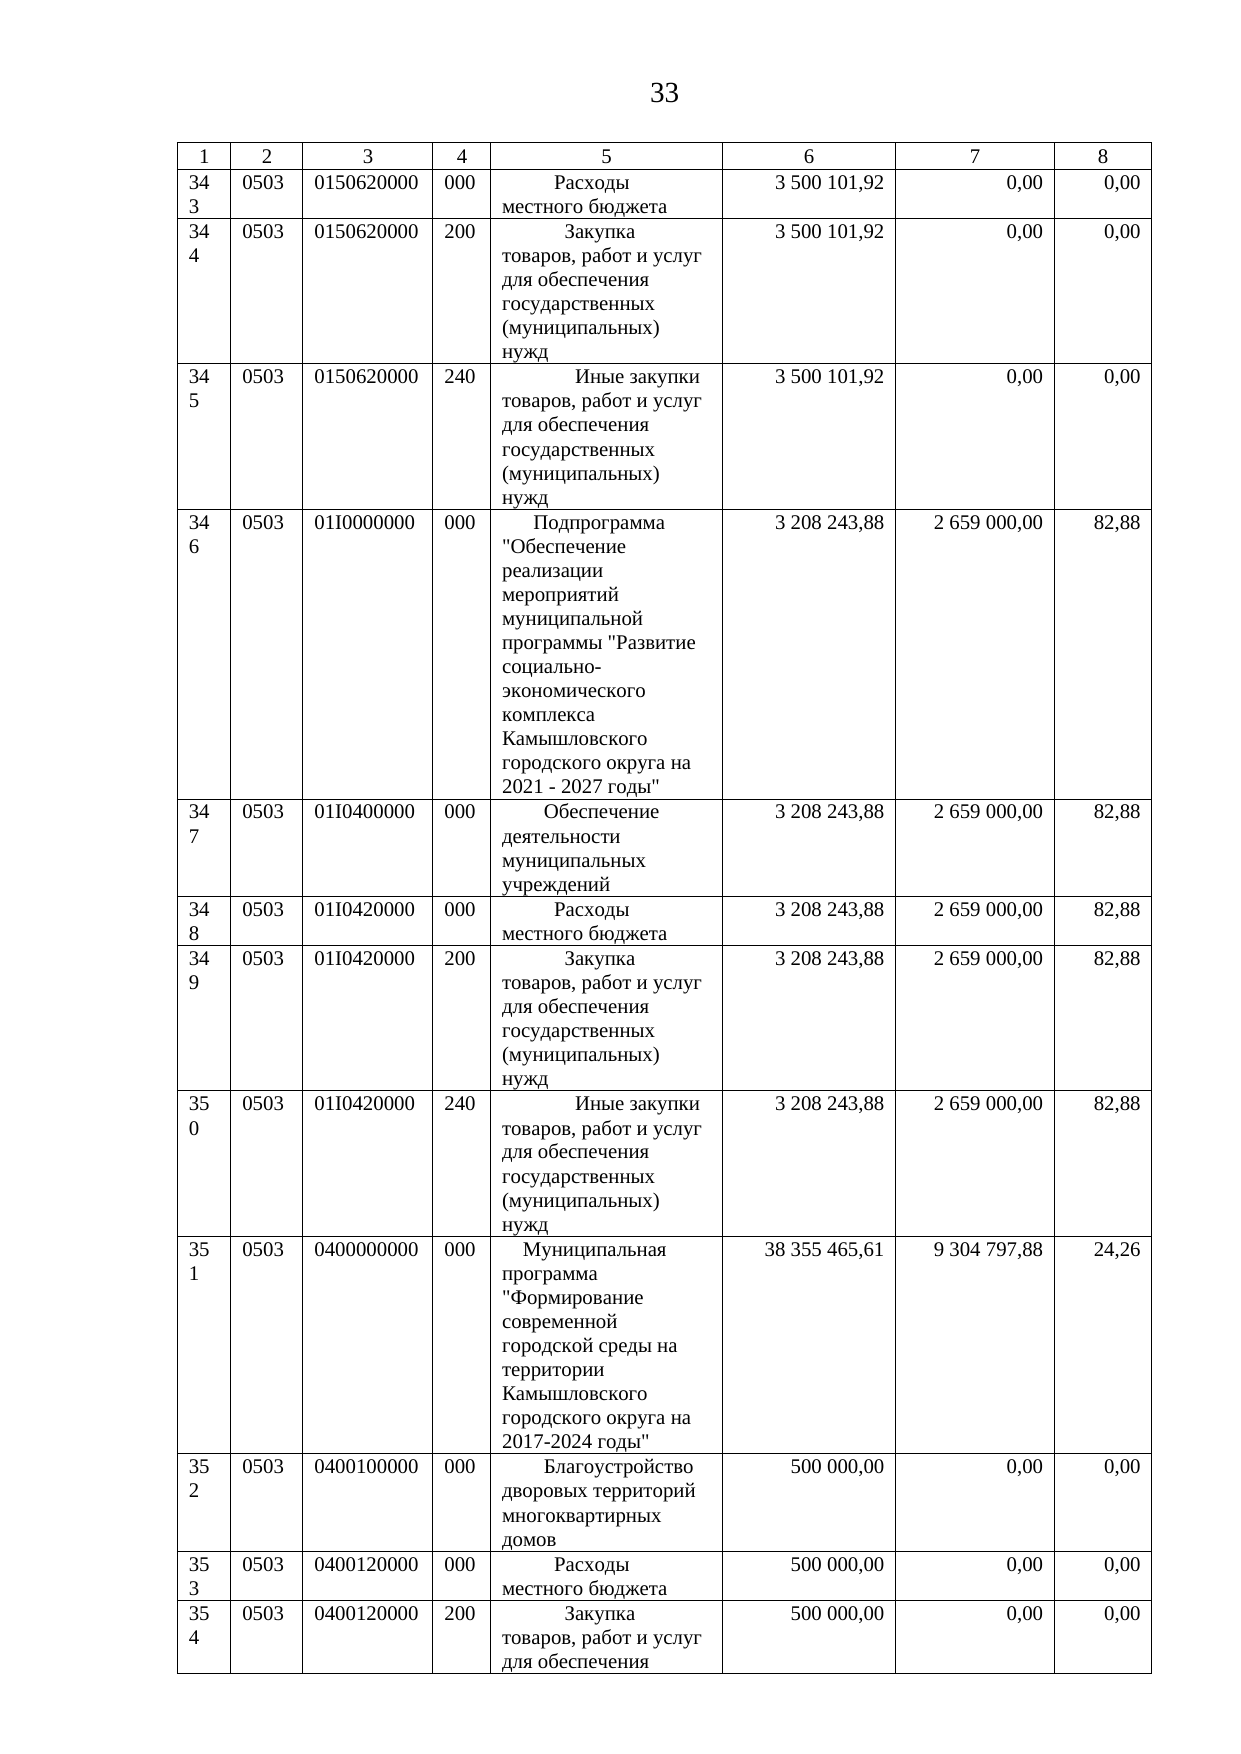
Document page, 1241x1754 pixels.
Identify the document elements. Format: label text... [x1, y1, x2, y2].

table_header 5 [491, 143, 722, 169]
table_cell 01I0000000 [303, 510, 432, 798]
table_cell 3 208 243,88 [723, 510, 895, 798]
table_cell Иные закупки товаров, работ и услуг для обеспечения государственных (муниципальных) нужд [491, 364, 722, 509]
table_cell 0503 [231, 1237, 302, 1453]
table_cell 2 659 000,00 [896, 800, 1054, 896]
table_cell 82,88 [1055, 897, 1151, 945]
table_cell 0150620000 [303, 219, 432, 363]
table_cell 3 500 101,92 [723, 170, 895, 218]
table_cell 0150620000 [303, 170, 432, 218]
table_cell 0150620000 [303, 364, 432, 509]
table_cell 0503 [231, 800, 302, 896]
table_cell 3 208 243,88 [723, 800, 895, 896]
table_cell 0,00 [1055, 219, 1151, 363]
table_cell 0503 [231, 1552, 302, 1600]
table_cell 01I0420000 [303, 897, 432, 945]
table_cell 0503 [231, 897, 302, 945]
table_cell 2 659 000,00 [896, 1091, 1054, 1236]
table_cell 0503 [231, 219, 302, 363]
table_cell 346 [178, 510, 230, 798]
table_cell 0,00 [896, 1552, 1054, 1600]
table_cell 200 [433, 1601, 490, 1673]
table_header 4 [433, 143, 490, 169]
table_cell 2 659 000,00 [896, 946, 1054, 1090]
table_cell Благоустройство дворовых территорий многоквартирных домов [491, 1454, 722, 1551]
table_cell 000 [433, 1552, 490, 1600]
table_cell 3 500 101,92 [723, 219, 895, 363]
table_header 7 [896, 143, 1054, 169]
table_cell Закупка товаров, работ и услуг для обеспечения [491, 1601, 722, 1673]
table_cell Обеспечение деятельности муниципальных учреждений [491, 800, 722, 896]
table_cell Иные закупки товаров, работ и услуг для обеспечения государственных (муниципальных) нужд [491, 1091, 722, 1236]
table_cell 240 [433, 1091, 490, 1236]
table_cell 0503 [231, 1601, 302, 1673]
table_cell 3 500 101,92 [723, 364, 895, 509]
table_cell 82,88 [1055, 946, 1151, 1090]
table_cell 38 355 465,61 [723, 1237, 895, 1453]
table_cell 3 208 243,88 [723, 1091, 895, 1236]
table_cell Расходы местного бюджета [491, 170, 722, 218]
table_cell 2 659 000,00 [896, 510, 1054, 798]
table_cell 0,00 [896, 170, 1054, 218]
table_cell 0,00 [896, 1454, 1054, 1551]
table_cell 0400100000 [303, 1454, 432, 1551]
table_cell 0,00 [1055, 1601, 1151, 1673]
table_cell Расходы местного бюджета [491, 1552, 722, 1600]
table_cell 344 [178, 219, 230, 363]
table_cell 347 [178, 800, 230, 896]
table_header 8 [1055, 143, 1151, 169]
table_cell 0503 [231, 946, 302, 1090]
table_cell 0503 [231, 170, 302, 218]
table_cell 0,00 [896, 1601, 1054, 1673]
table_cell 3 208 243,88 [723, 897, 895, 945]
table_cell 500 000,00 [723, 1454, 895, 1551]
table_cell 000 [433, 1237, 490, 1453]
table_cell 354 [178, 1601, 230, 1673]
table_cell 000 [433, 897, 490, 945]
table_cell 0,00 [1055, 170, 1151, 218]
table_cell 000 [433, 170, 490, 218]
table_cell 000 [433, 800, 490, 896]
table_cell 0,00 [1055, 1454, 1151, 1551]
table_cell Муниципальная программа "Формирование современной городской среды на территории Камышловского городского округа на 2017-2024 годы" [491, 1237, 722, 1453]
table_cell 9 304 797,88 [896, 1237, 1054, 1453]
table_cell 240 [433, 364, 490, 509]
table_cell 348 [178, 897, 230, 945]
table_cell 349 [178, 946, 230, 1090]
table_cell 0400000000 [303, 1237, 432, 1453]
table_header 6 [723, 143, 895, 169]
table_cell 0400120000 [303, 1601, 432, 1673]
table_cell 0503 [231, 510, 302, 798]
table_cell 2 659 000,00 [896, 897, 1054, 945]
table_cell 82,88 [1055, 510, 1151, 798]
table_cell 350 [178, 1091, 230, 1236]
table_cell 0503 [231, 1454, 302, 1551]
table_cell 82,88 [1055, 800, 1151, 896]
table_cell 0503 [231, 1091, 302, 1236]
table_cell 500 000,00 [723, 1552, 895, 1600]
table_cell 24,26 [1055, 1237, 1151, 1453]
table_cell Подпрограмма "Обеспечение реализации мероприятий муниципальной программы "Развитие социально-экономического комплекса Камышловского городского округа на 2021 - 2027 годы" [491, 510, 722, 798]
table_cell 01I0420000 [303, 1091, 432, 1236]
table_header 2 [231, 143, 302, 169]
table_cell 000 [433, 510, 490, 798]
table_cell 351 [178, 1237, 230, 1453]
table_cell 0,00 [896, 219, 1054, 363]
table_cell 82,88 [1055, 1091, 1151, 1236]
table_cell 353 [178, 1552, 230, 1600]
table_cell 0,00 [896, 364, 1054, 509]
table_cell Закупка товаров, работ и услуг для обеспечения государственных (муниципальных) нужд [491, 946, 722, 1090]
table_cell 200 [433, 219, 490, 363]
table_cell 500 000,00 [723, 1601, 895, 1673]
table_cell 200 [433, 946, 490, 1090]
table_cell 343 [178, 170, 230, 218]
table_header 3 [303, 143, 432, 169]
table_cell 0,00 [1055, 1552, 1151, 1600]
table_cell 0,00 [1055, 364, 1151, 509]
table_cell 01I0420000 [303, 946, 432, 1090]
table_cell 352 [178, 1454, 230, 1551]
table_cell 000 [433, 1454, 490, 1551]
table_cell Закупка товаров, работ и услуг для обеспечения государственных (муниципальных) нужд [491, 219, 722, 363]
table_cell 3 208 243,88 [723, 946, 895, 1090]
table_cell 01I0400000 [303, 800, 432, 896]
table_cell 345 [178, 364, 230, 509]
table_header 1 [178, 143, 230, 169]
table_cell 0503 [231, 364, 302, 509]
table_cell 0400120000 [303, 1552, 432, 1600]
table_cell Расходы местного бюджета [491, 897, 722, 945]
